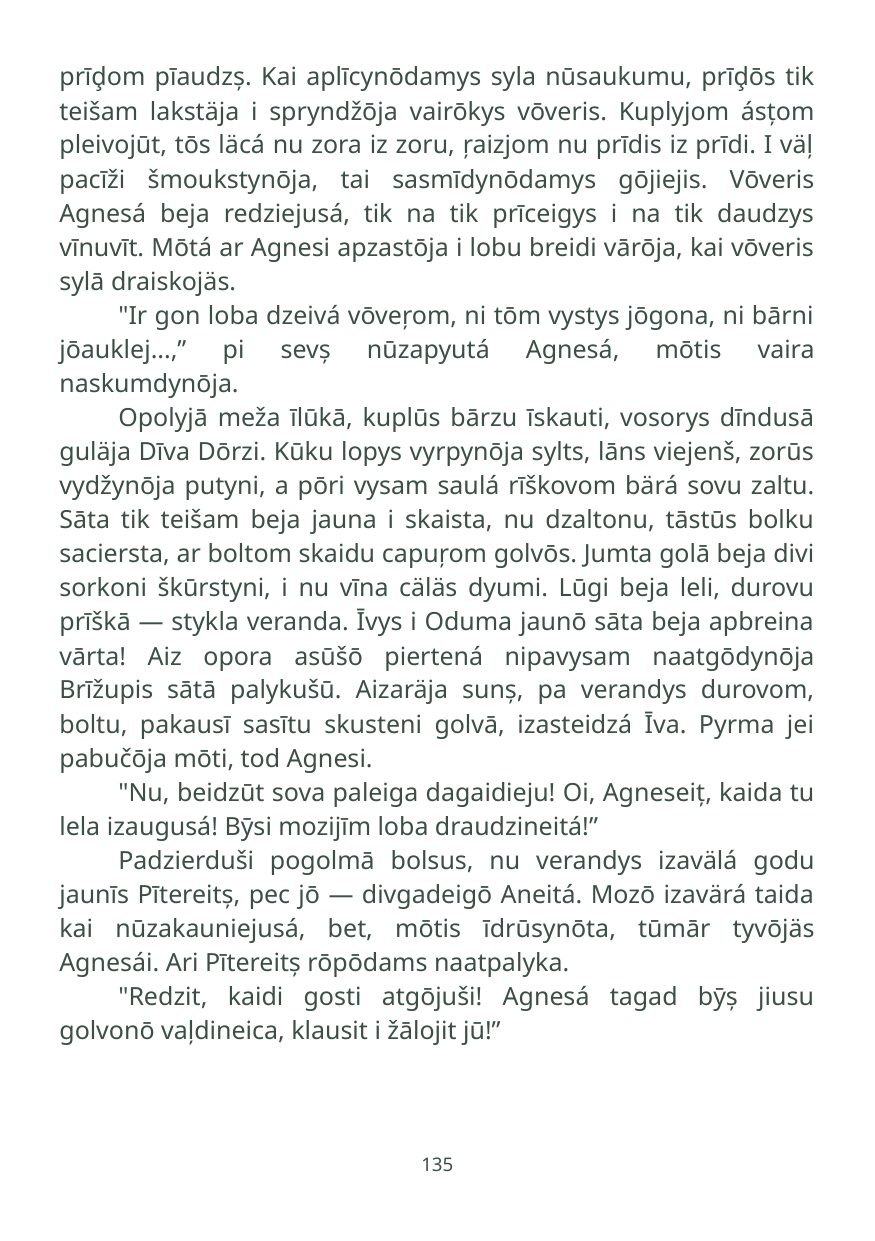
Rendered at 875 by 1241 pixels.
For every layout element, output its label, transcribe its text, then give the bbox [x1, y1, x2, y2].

text prīḑom pīaudzș. Kai aplīcynōdamys syla nūsaukumu, prīḑōs tik teišam lakstäja i spryndžōja vairōkys vōveris. Kuplyjom ásțom pleivojūt, tōs läcá nu zora iz zoru, ŗaizjom nu prīdis iz prīdi. I väļ pacīži šmoukstynōja, tai sasmīdynōdamys gōjiejis. Vōveris Agnesá beja redziejusá, tik na tik prīceigys i na tik daudzys vīnuvīt. Mōtá ar Agnesi apzastōja i lobu breidi vārōja, kai vōveris sylā draiskojäs. [59, 59, 815, 297]
text "Redzit, kaidi gosti atgōjuši! Agnesá tagad bȳș jiusu golvonō vaļdineica, klausit i žālojit jū!” [59, 979, 815, 1047]
text "Ir gon loba dzeivá vōveŗom, ni tōm vystys jōgona, ni bārni jōauklej...,” pi sevș nūzapyutá Agnesá, mōtis vaira naskumdynōja. [59, 297, 815, 400]
text Padzierduši pogolmā bolsus, nu verandys izavälá godu jaunīs Pītereitș, pec jō — divgadeigō Aneitá. Mozō izavärá taida kai nūzakauniejusá, bet, mōtis īdrūsynōta, tūmār tyvōjäs Agnesái. Ari Pītereitș rōpōdams naatpalyka. [59, 842, 815, 979]
text "Nu, beidzūt sova paleiga dagaidieju! Oi, Agneseiț, kaida tu lela izaugusá! Bȳsi mozijīm loba draudzineitá!” [59, 774, 815, 842]
text Opolyjā meža īlūkā, kuplūs bārzu īskauti, vosorys dīndusā guläja Dīva Dōrzi. Kūku lopys vyrpynōja sylts, lāns viejenš, zorūs vydžynōja putyni, a pōri vysam saulá rīškovom bärá sovu zaltu. Sāta tik teišam beja jauna i skaista, nu dzaltonu, tāstūs bolku saciersta, ar boltom skaidu capuŗom golvōs. Jumta golā beja divi sorkoni škūrstyni, i nu vīna cäläs dyumi. Lūgi beja leli, durovu prīškā — stykla veranda. Īvys i Oduma jaunō sāta beja apbreina vārta! Aiz opora asūšō piertená nipavysam naatgōdynōja Brīžupis sātā palykušū. Aizaräja sunș, pa verandys durovom, boltu, pakausī sasītu skusteni golvā, izasteidzá Īva. Pyrma jei pabučōja mōti, tod Agnesi. [59, 400, 815, 774]
